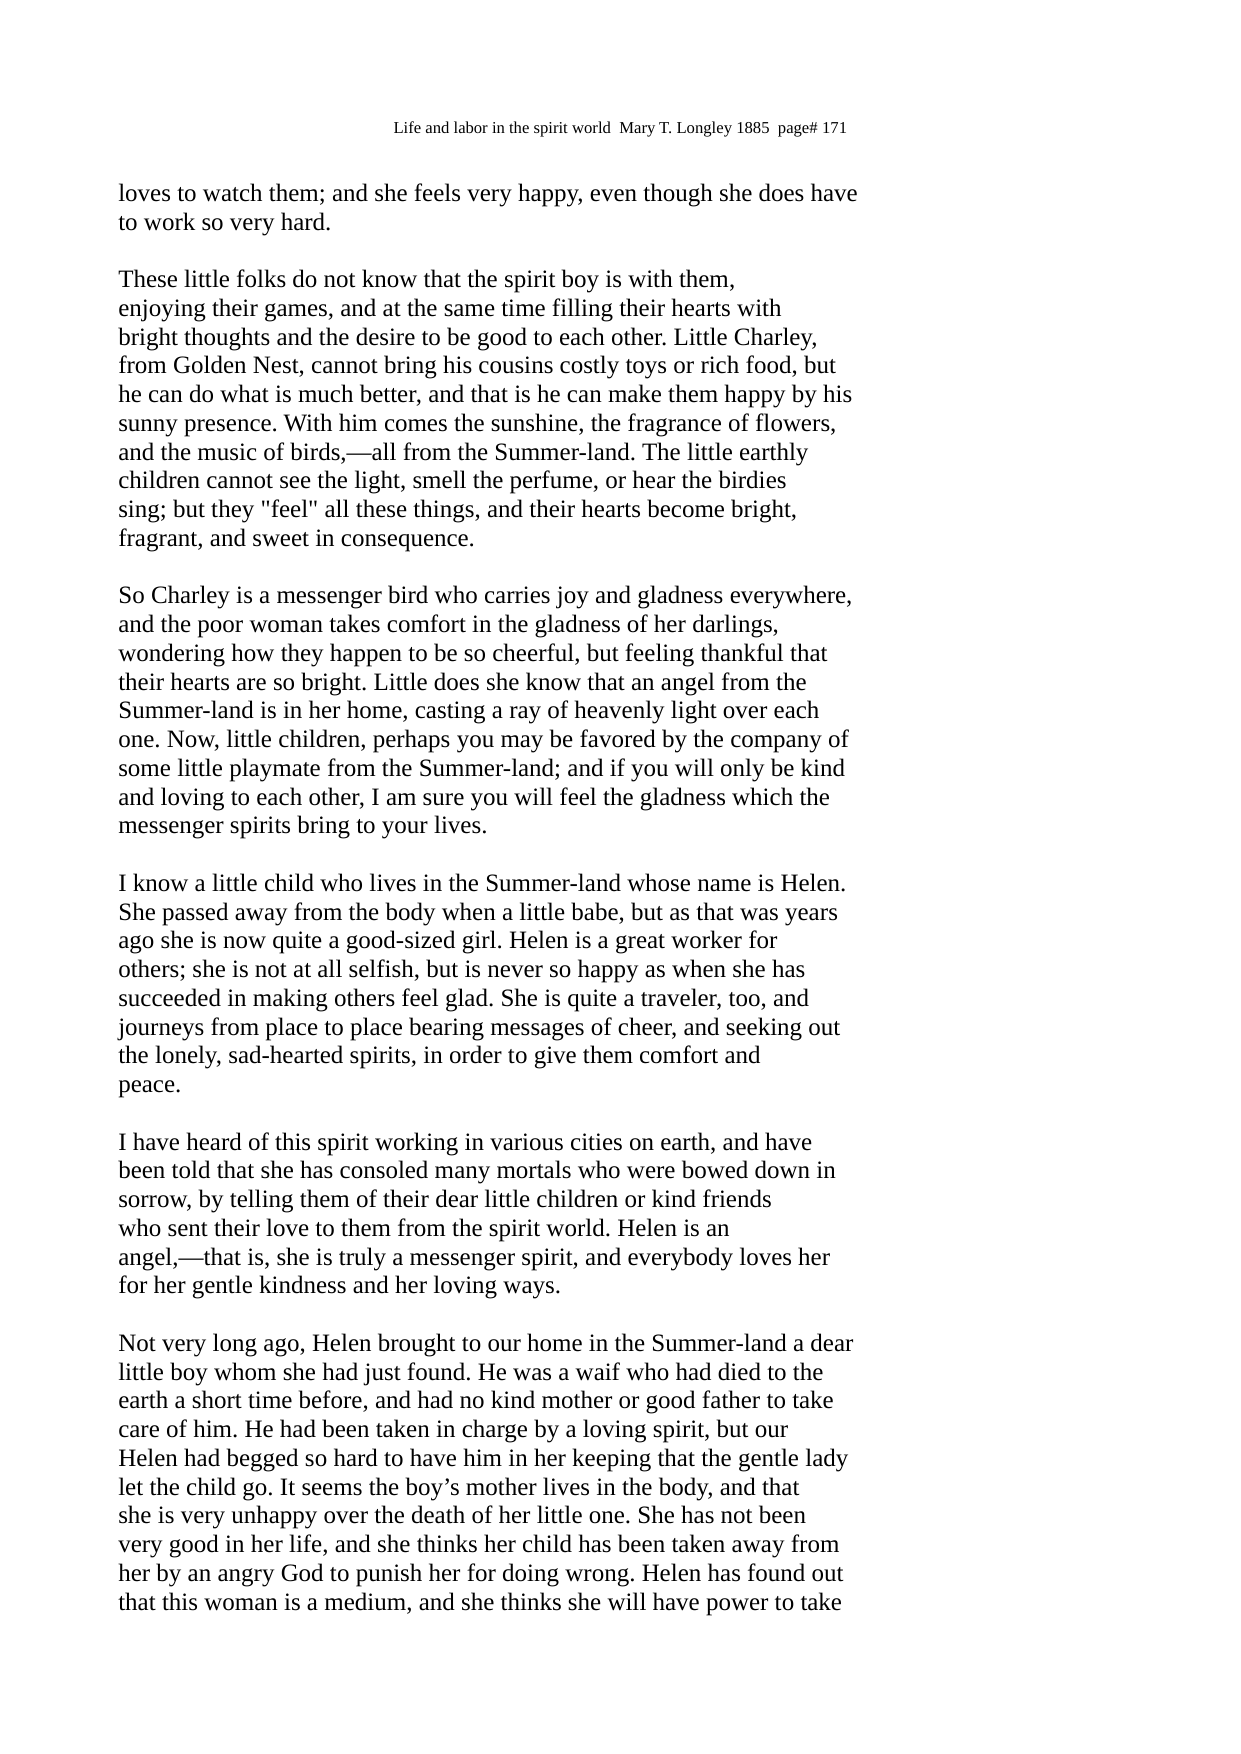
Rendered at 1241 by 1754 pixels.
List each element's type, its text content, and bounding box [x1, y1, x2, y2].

text care of him. He had been taken in charge by a loving spirit, but our [118, 1414, 1122, 1443]
text She passed away from the body when a little babe, but as that was years [118, 897, 1122, 926]
text journeys from place to place bearing messages of cheer, and seeking out [118, 1012, 1122, 1041]
text I have heard of this spirit working in various cities on earth, and have [118, 1127, 1122, 1156]
text let the child go. It seems the boy’s mother lives in the body, and that [118, 1472, 1122, 1501]
text some little playmate from the Summer-land; and if you will only be kind [118, 753, 1122, 782]
text earth a short time before, and had no kind mother or good father to take [118, 1386, 1122, 1414]
text ago she is now quite a good-sized girl. Helen is a great worker for [118, 926, 1122, 954]
text wondering how they happen to be so cheerful, but feeling thankful that [118, 638, 1122, 667]
text to work so very hard. [118, 207, 1122, 236]
text angel,—that is, she is truly a messenger spirit, and everybody loves her [118, 1242, 1122, 1271]
text fragrant, and sweet in consequence. [118, 523, 1122, 552]
text These little folks do not know that the spirit boy is with them, [118, 264, 1122, 293]
text succeeded in making others feel glad. She is quite a traveler, too, and [118, 983, 1122, 1012]
text sorrow, by telling them of their dear little children or kind friends [118, 1184, 1122, 1213]
text children cannot see the light, smell the perfume, or hear the birdies [118, 466, 1122, 494]
text her by an angry God to punish her for doing wrong. Helen has found out [118, 1558, 1122, 1587]
text from Golden Nest, cannot bring his cousins costly toys or rich food, but [118, 351, 1122, 379]
text peace. [118, 1069, 1122, 1098]
text very good in her life, and she thinks her child has been taken away from [118, 1529, 1122, 1558]
text Summer-land is in her home, casting a ray of heavenly light over each [118, 696, 1122, 724]
text others; she is not at all selfish, but is never so happy as when she has [118, 954, 1122, 983]
text he can do what is much better, and that is he can make them happy by his [118, 379, 1122, 408]
text sing; but they "feel" all these things, and their hearts become bright, [118, 494, 1122, 523]
text and loving to each other, I am sure you will feel the gladness which the [118, 782, 1122, 811]
text So Charley is a messenger bird who carries joy and gladness everywhere, [118, 581, 1122, 609]
text messenger spirits bring to your lives. [118, 811, 1122, 839]
text the lonely, sad-hearted spirits, in order to give them comfort and [118, 1041, 1122, 1069]
text Helen had begged so hard to have him in her keeping that the gentle lady [118, 1443, 1122, 1472]
text I know a little child who lives in the Summer-land whose name is Helen. [118, 868, 1122, 897]
text one. Now, little children, perhaps you may be favored by the company of [118, 724, 1122, 753]
text been told that she has consoled many mortals who were bowed down in [118, 1156, 1122, 1184]
text sunny presence. With him comes the sunshine, the fragrance of flowers, [118, 408, 1122, 437]
text and the poor woman takes comfort in the gladness of her darlings, [118, 609, 1122, 638]
text for her gentle kindness and her loving ways. [118, 1271, 1122, 1299]
text loves to watch them; and she feels very happy, even though she does have [118, 178, 1122, 207]
text their hearts are so bright. Little does she know that an angel from the [118, 667, 1122, 696]
text she is very unhappy over the death of her little one. She has not been [118, 1501, 1122, 1529]
text and the music of birds,—all from the Summer-land. The little earthly [118, 437, 1122, 466]
text who sent their love to them from the spirit world. Helen is an [118, 1213, 1122, 1242]
text that this woman is a medium, and she thinks she will have power to take [118, 1587, 1122, 1616]
text little boy whom she had just found. He was a waif who had died to the [118, 1357, 1122, 1386]
text bright thoughts and the desire to be good to each other. Little Charley, [118, 322, 1122, 351]
text enjoying their games, and at the same time filling their hearts with [118, 293, 1122, 322]
text Not very long ago, Helen brought to our home in the Summer-land a dear [118, 1328, 1122, 1357]
